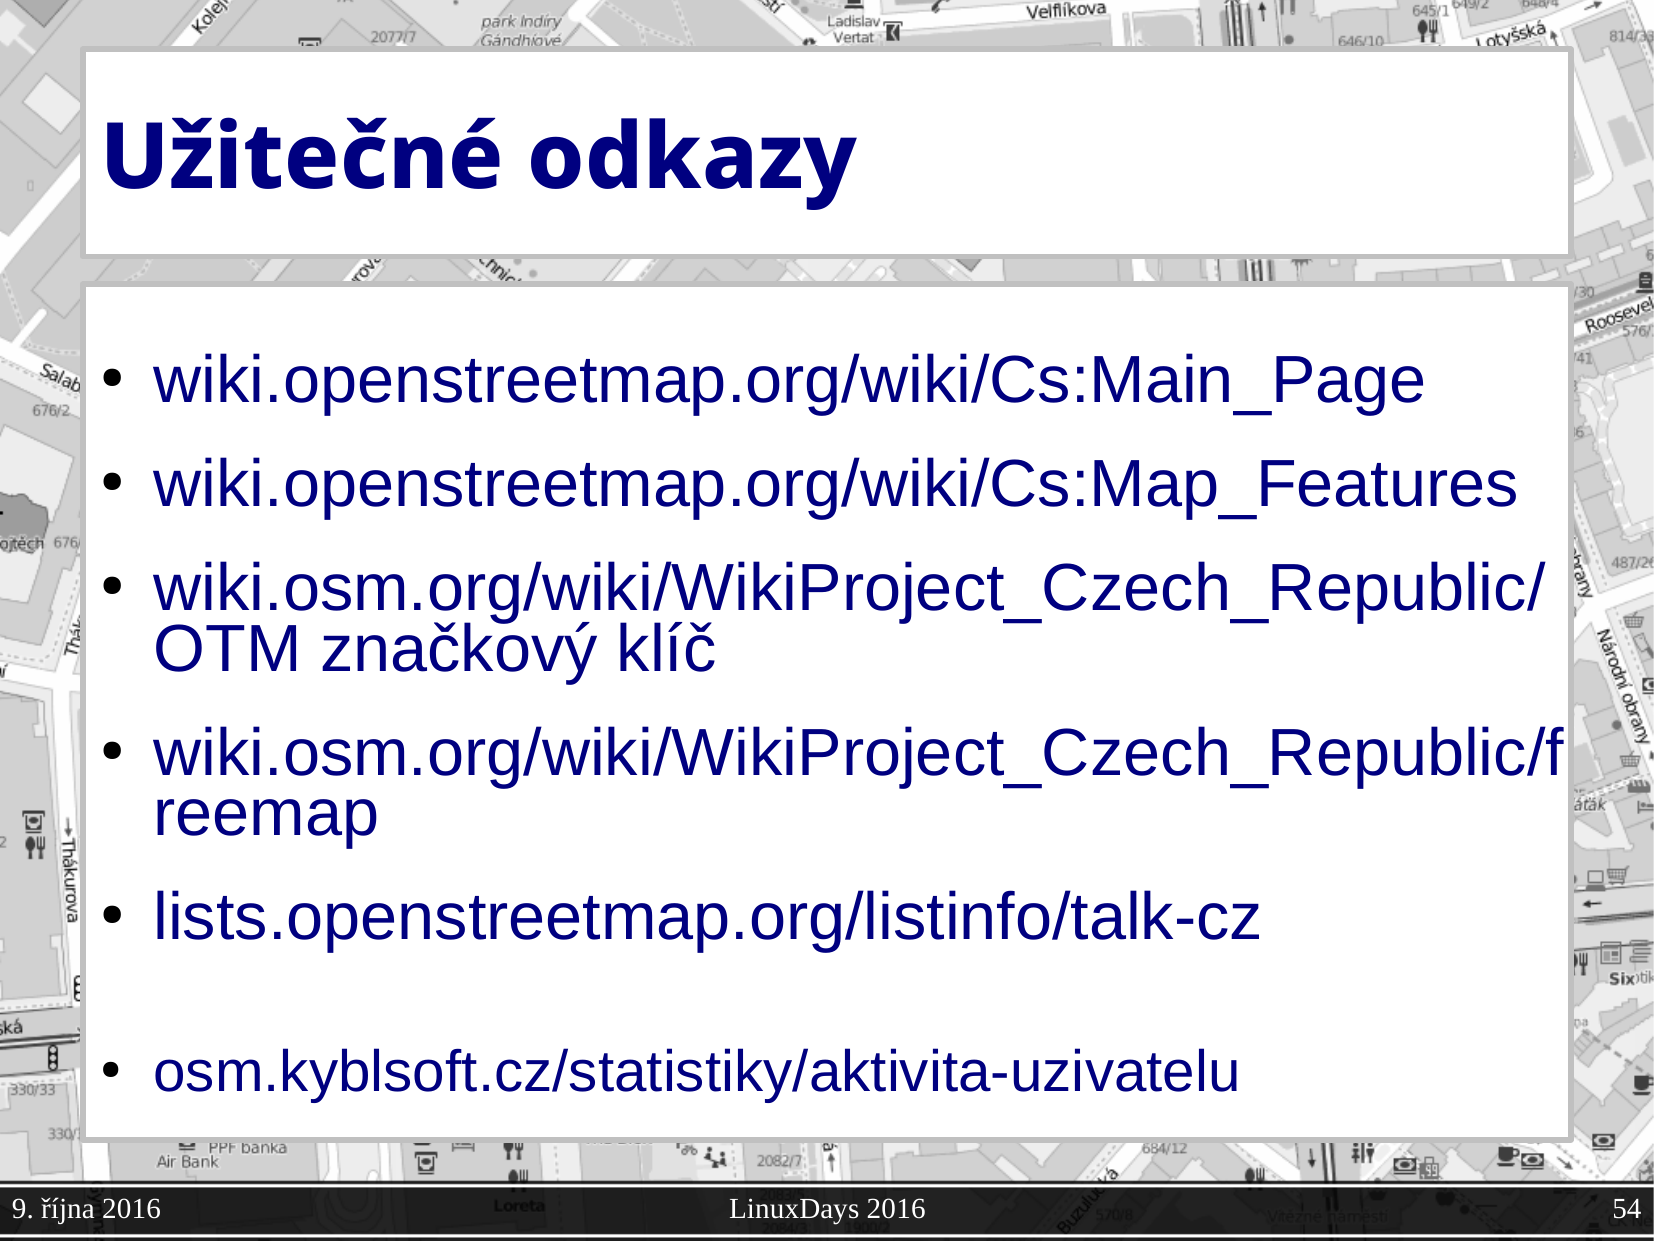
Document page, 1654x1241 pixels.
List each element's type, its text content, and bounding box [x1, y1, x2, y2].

picture [0, 0, 1654, 1241]
list wiki.openstreetmap.org/wiki/Cs:Main_Page wiki.openstreetmap.org/wiki/Cs:Map_Features wiki.osm.org/wiki/WikiProject_Czech_Republic/OTM značkový klíč wiki.osm.org/wiki/WikiProject_Czech_Republic/freemap lists.openstreetmap.org/listinfo/talk-cz osm.kyblsoft.cz/statistiky/aktivita-uzivatelu [82, 284, 1571, 1140]
title Užitečné odkazy [82, 49, 1571, 257]
